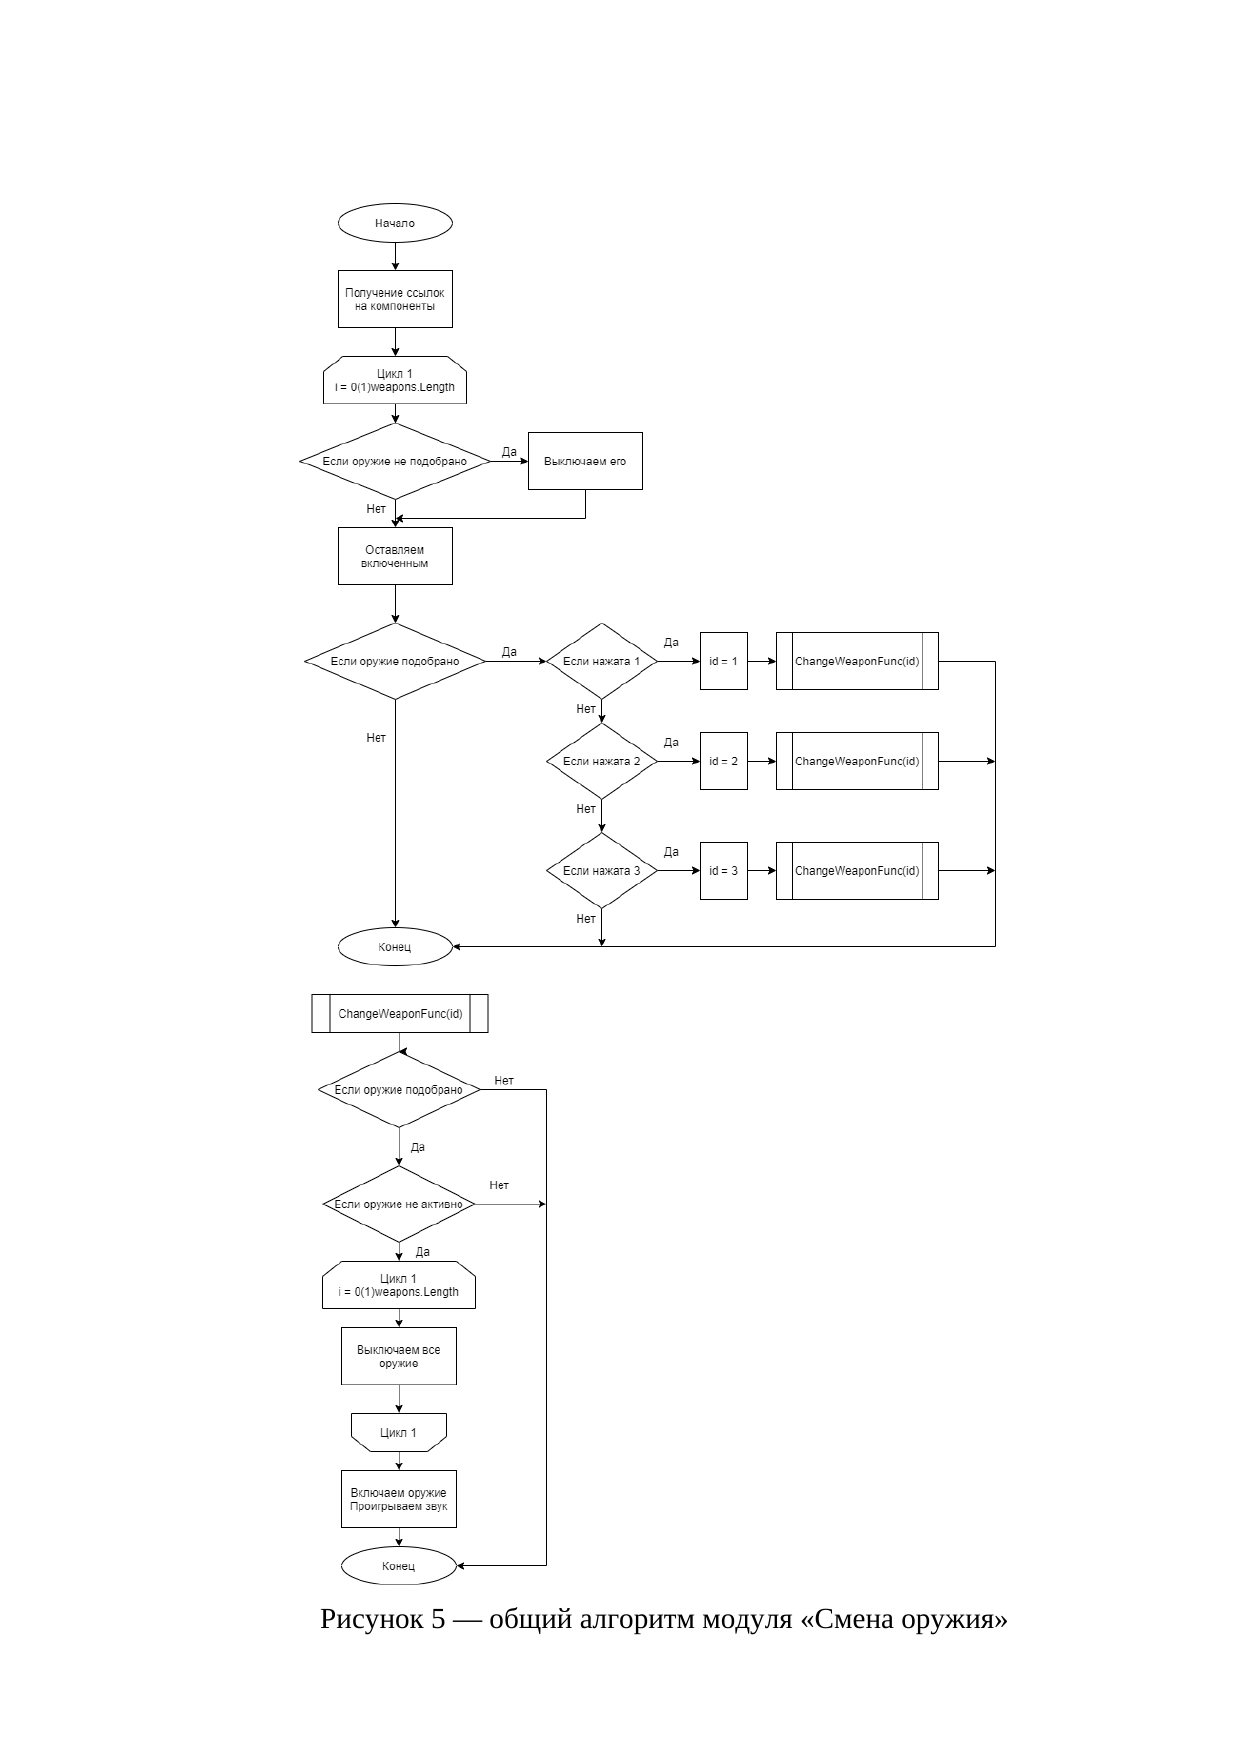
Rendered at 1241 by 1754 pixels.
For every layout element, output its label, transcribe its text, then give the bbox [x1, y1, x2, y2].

text Рисунок 5 — общий алгоритм модуля «Смена оружия» [118, 1585, 1122, 1635]
picture [299, 203, 1003, 1585]
